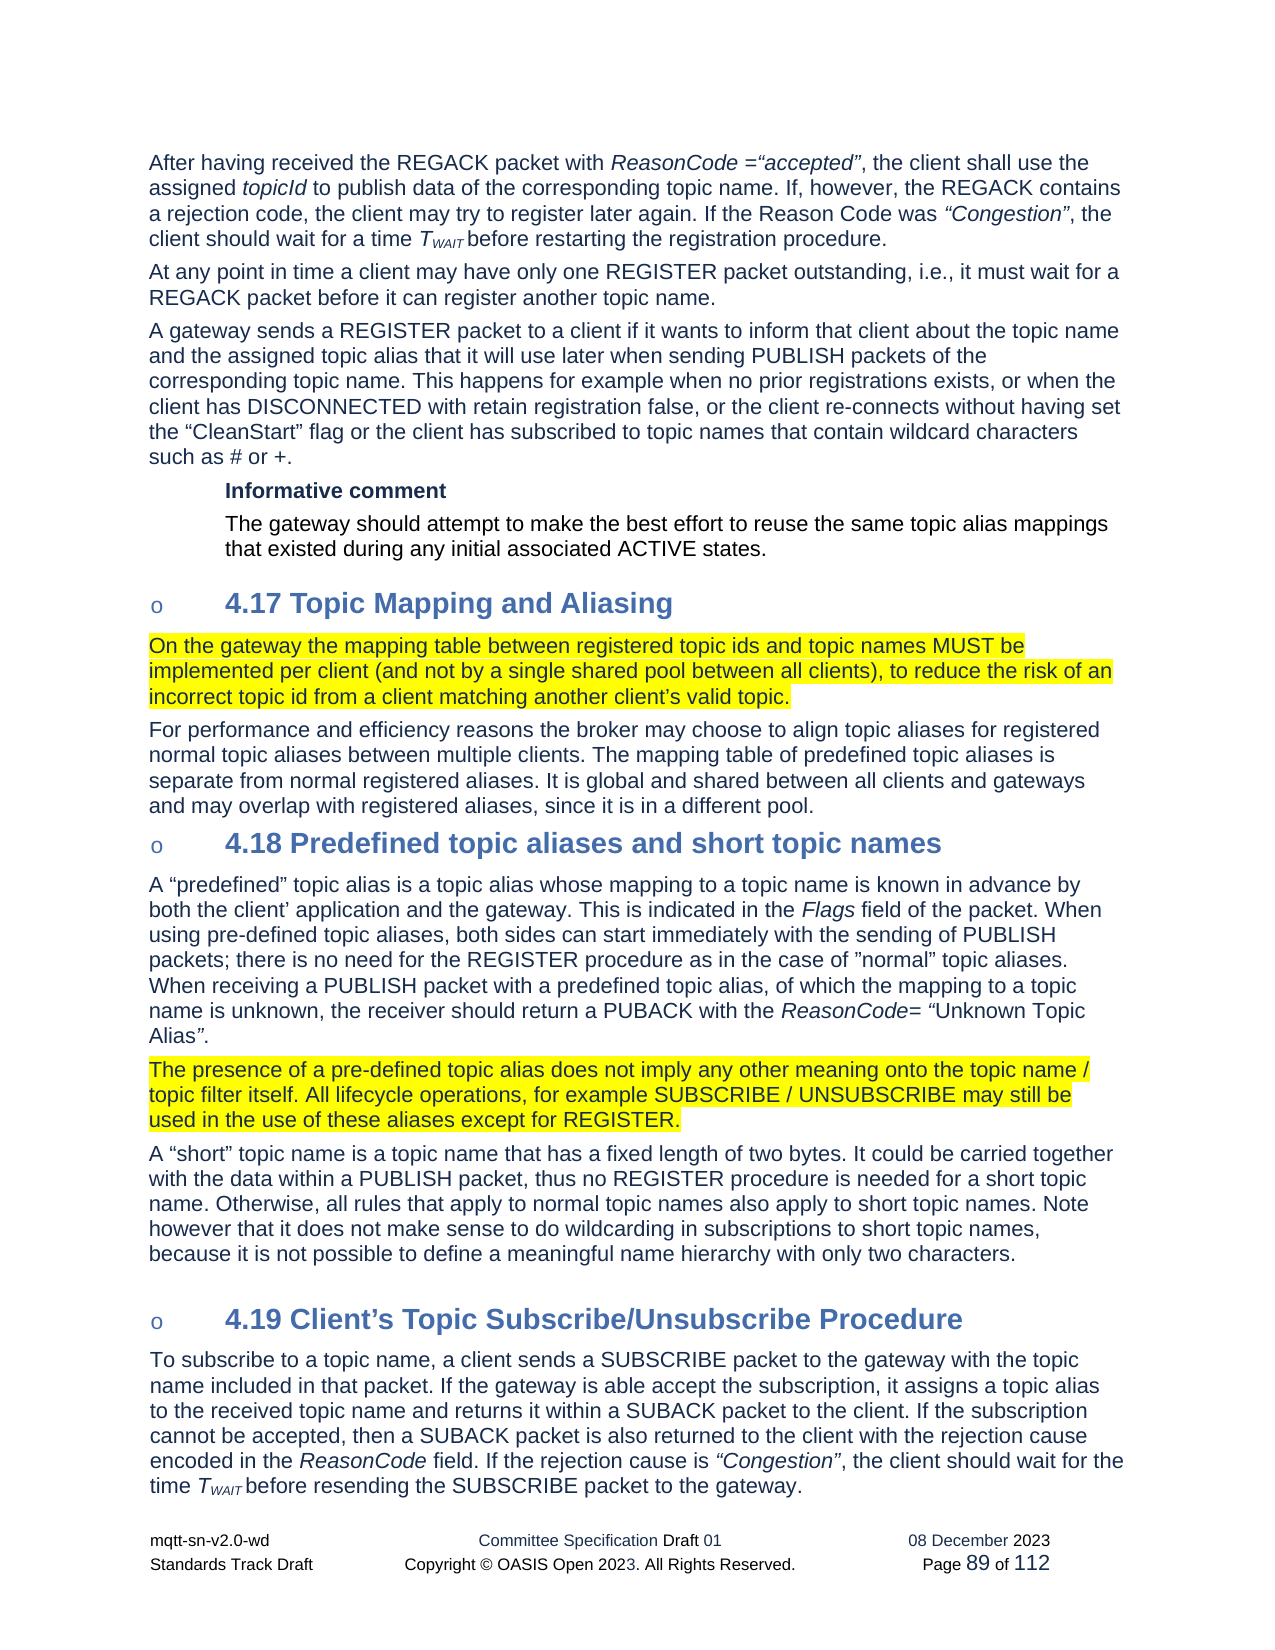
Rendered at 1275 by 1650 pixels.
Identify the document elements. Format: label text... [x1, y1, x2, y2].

text A gateway sends a REGISTER packet to a client if it wants to inform that client about the topic name and the assigned topic alias that it will use later when sending PUBLISH packets of the corresponding topic name. This happens for example when no prior registrations exists, or when the client has DISCONNECTED with retain registration false, or the client re-connects without having set the “CleanStart” flag or the client has subscribed to topic names that contain wildcard characters such as # or +. [148, 318, 1124, 469]
text A “short” topic name is a topic name that has a fixed length of two bytes. It could be carried together with the data within a PUBLISH packet, thus no REGISTER procedure is needed for a short topic name. Otherwise, all rules that apply to normal topic names also apply to short topic names. Note however that it does not make sense to do wildcarding in subscriptions to short topic names, because it is not possible to define a meaningful name hierarchy with only two characters. [148, 1140, 1124, 1266]
text A “predefined” topic alias is a topic alias whose mapping to a topic name is known in advance by both the client’ application and the gateway. This is indicated in the Flags field of the packet. When using pre-defined topic aliases, both sides can start immediately with the sending of PUBLISH packets; there is no need for the REGISTER procedure as in the case of ”normal” topic aliases. When receiving a PUBLISH packet with a predefined topic alias, of which the mapping to a topic name is unknown, the receiver should return a PUBACK with the ReasonCode= “Unknown Topic Alias”. [148, 872, 1124, 1048]
subtitle 4.17 Topic Mapping and Aliasing [150, 586, 1124, 621]
text For performance and efficiency reasons the broker may choose to align topic aliases for registered normal topic aliases between multiple clients. The mapping table of predefined topic aliases is separate from normal registered aliases. It is global and shared between all clients and gateways and may overlap with registered aliases, since it is in a different pool. [148, 717, 1124, 818]
text At any point in time a client may have only one REGISTER packet outstanding, i.e., it must wait for a REGACK packet before it can register another topic name. [148, 259, 1124, 309]
text To subscribe to a topic name, a client sends a SUBSCRIBE packet to the gateway with the topic name included in that packet. If the gateway is able accept the subscription, it assigns a topic alias to the received topic name and returns it within a SUBACK packet to the client. If the subscription cannot be accepted, then a SUBACK packet is also returned to the client with the rejection cause encoded in the ReasonCode field. If the rejection cause is “Congestion”, the client should wait for the time TWAIT before resending the SUBSCRIBE packet to the gateway. [149, 1347, 1124, 1498]
subtitle 4.19 Client’s Topic Subscribe/Unsubscribe Procedure [150, 1302, 1124, 1336]
text On the gateway the mapping table between registered topic ids and topic names MUST be implemented per client (and not by a single shared pool between all clients), to reduce the risk of an incorrect topic id from a client matching another client’s valid topic. [148, 633, 1124, 709]
subtitle 4.18 Predefined topic aliases and short topic names [150, 826, 1124, 861]
text The gateway should attempt to make the best effort to reuse the same topic alias mappings that existed during any initial associated ACTIVE states. [225, 511, 1124, 561]
text After having received the REGACK packet with ReasonCode =“accepted”, the client shall use the assigned topicId to publish data of the corresponding topic name. If, however, the REGACK contains a rejection code, the client may try to register later again. If the Reason Code was “Congestion”, the client should wait for a time TWAIT before restarting the registration procedure. [148, 150, 1124, 251]
text The presence of a pre-defined topic alias does not imply any other meaning onto the topic name / topic filter itself. All lifecycle operations, for example SUBSCRIBE / UNSUBSCRIBE may still be used in the use of these aliases except for REGISTER. [148, 1056, 1124, 1132]
text Informative comment [225, 477, 1124, 503]
